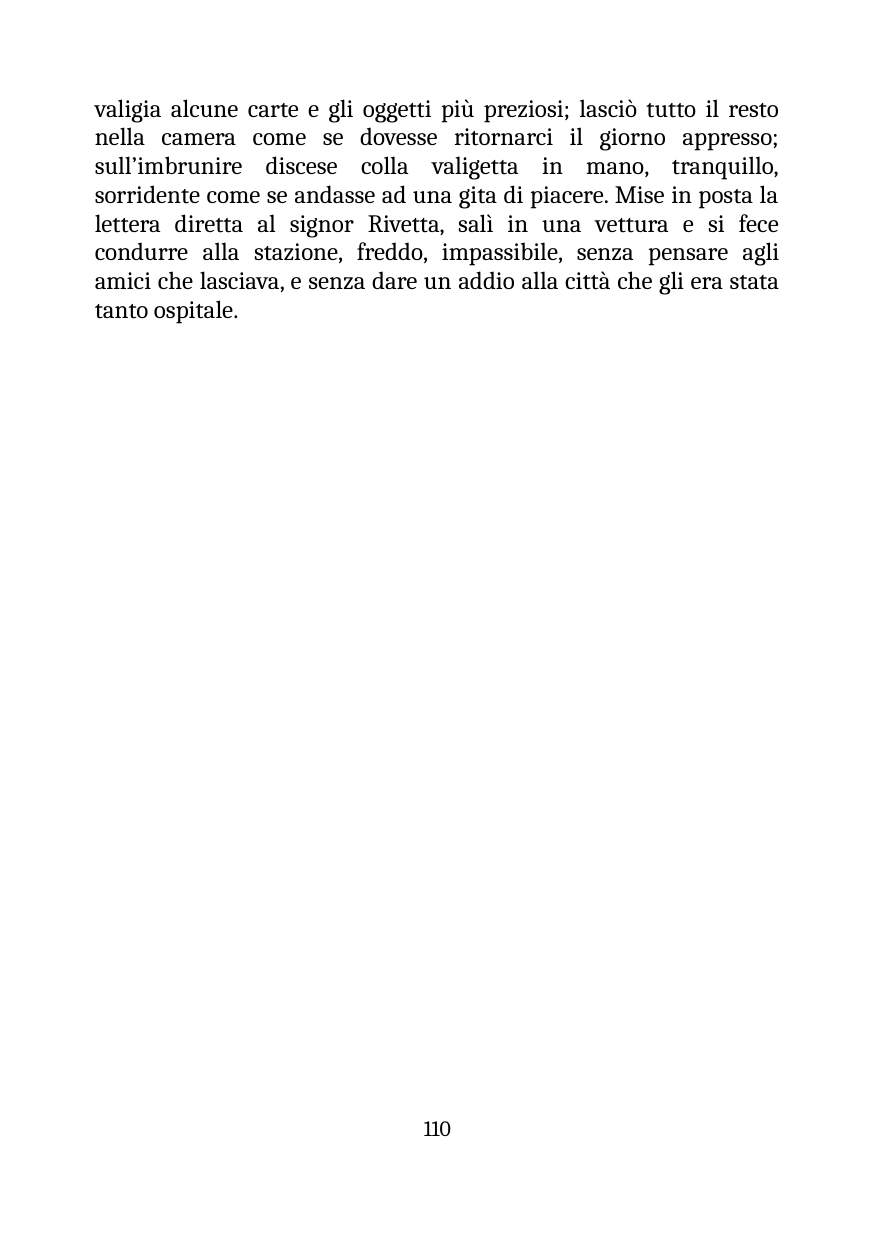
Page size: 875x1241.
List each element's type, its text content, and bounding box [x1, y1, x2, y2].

text valigia alcune carte e gli oggetti più preziosi; lasciò tutto il resto nella camera come se dovesse ritornarci il giorno appresso; sull’imbrunire discese colla valigetta in mano, tranquillo, sorridente come se andasse ad una gita di piacere. Mise in posta la lettera diretta al signor Rivetta, salì in una vettura e si fece condurre alla stazione, freddo, impassibile, senza pensare agli amici che lasciava, e senza dare un addio alla città che gli era stata tanto ospitale. [94, 94, 779, 324]
